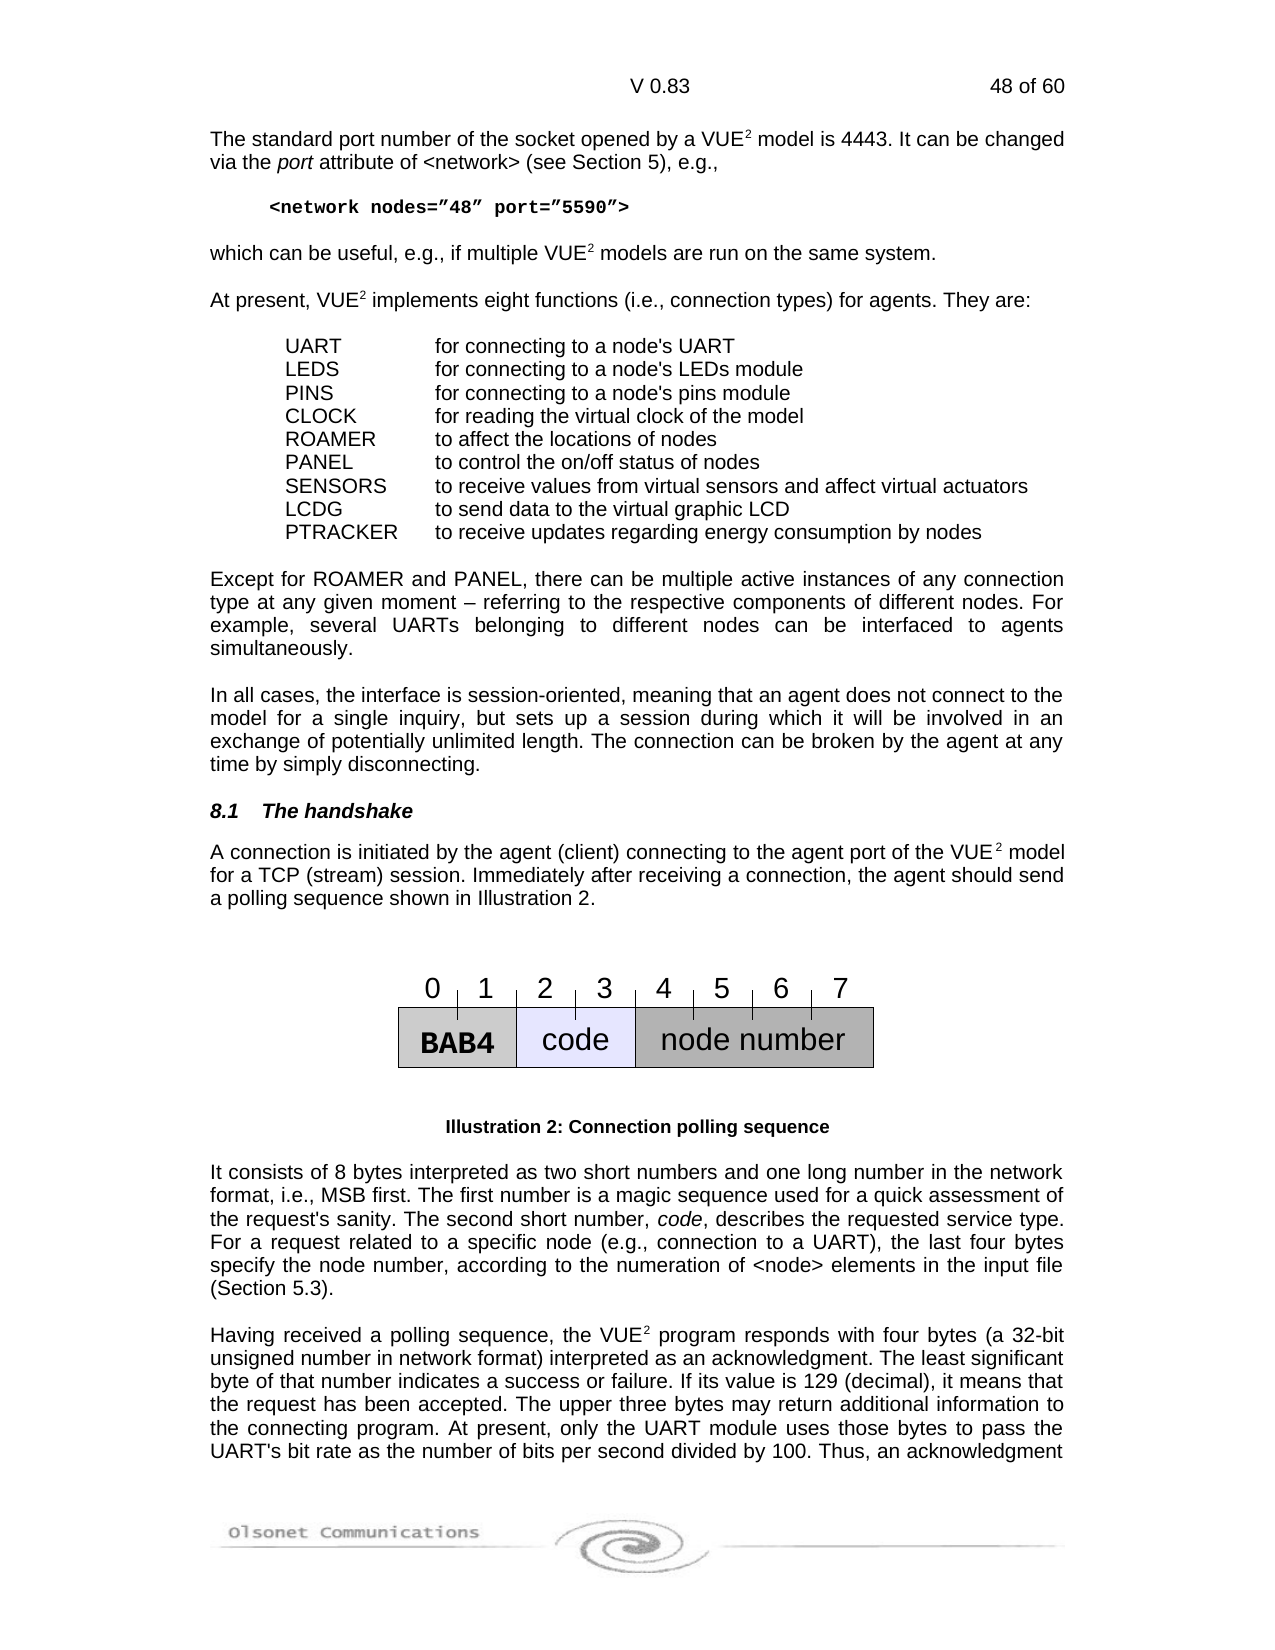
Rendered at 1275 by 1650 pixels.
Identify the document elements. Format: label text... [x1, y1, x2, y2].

text <network nodes=”48” port=”5590”> [269, 197, 1065, 219]
text SENSORS to receive values from virtual sensors and affect virtual actuators [285, 474, 1065, 497]
text A connection is initiated by the agent (client) connecting to the agent port of the VUE2 model for a TCP (stream) session. Immediately after receiving a connection, the agent should send a polling sequence shown in Illustration 2. [210, 840, 1065, 910]
text In all cases, the interface is session-oriented, meaning that an agent does not connect to the model for a single inquiry, but sets up a session during which it will be involved in an exchange of potentially unlimited length. The connection can be broken by the agent at any time by simply disconnecting. [210, 683, 1065, 776]
text The standard port number of the socket opened by a VUE2 model is 4443. It can be changed via the port attribute of <network> (see Section 5), e.g., [210, 128, 1065, 174]
text Illustration 2: Connection polling sequence [390, 1116, 885, 1137]
text PINS for connecting to a node's pins module [285, 381, 1065, 404]
text Except for ROAMER and PANEL, there can be multiple active instances of any connection type at any given moment – referring to the respective components of different nodes. For example, several UARTs belonging to different nodes can be interfaced to agents simultaneously. [210, 567, 1065, 660]
text ROAMER to affect the locations of nodes [285, 428, 1065, 451]
text Having received a polling sequence, the VUE2 program responds with four bytes (a 32-bit unsigned number in network format) interpreted as an acknowledgment. The least significant byte of that number indicates a success or failure. If its value is 129 (decimal), it means that the request has been accepted. The upper three bytes may return additional information to the connecting program. At present, only the UART module uses those bytes to pass the UART's bit rate as the number of bits per second divided by 100. Thus, an acknowledgment [210, 1323, 1065, 1463]
text PANEL to control the on/off status of nodes [285, 451, 1065, 474]
text CLOCK for reading the virtual clock of the model [285, 404, 1065, 428]
text LEDS for connecting to a node's LEDs module [285, 358, 1065, 381]
text which can be useful, e.g., if multiple VUE2 models are run on the same system. [210, 242, 1065, 265]
text It consists of 8 bytes interpreted as two short numbers and one long number in the network format, i.e., MSB first. The first number is a magic sequence used for a quick assessment of the request's sanity. The second short number, code, describes the requested service type. For a request related to a specific node (e.g., connection to a UART), the last four bytes specify the node number, according to the numeration of <node> elements in the input file (Section 5.3). [210, 1161, 1065, 1300]
text PTRACKER to receive updates regarding energy consumption by nodes [285, 521, 1065, 544]
picture [210, 1504, 1065, 1596]
text At present, VUE2 implements eight functions (i.e., connection types) for agents. They are: [210, 288, 1065, 312]
text UART for connecting to a node's UART [285, 335, 1065, 358]
text LCDG to send data to the virtual graphic LCD [285, 497, 1065, 521]
subtitle The handshake [210, 799, 1065, 823]
